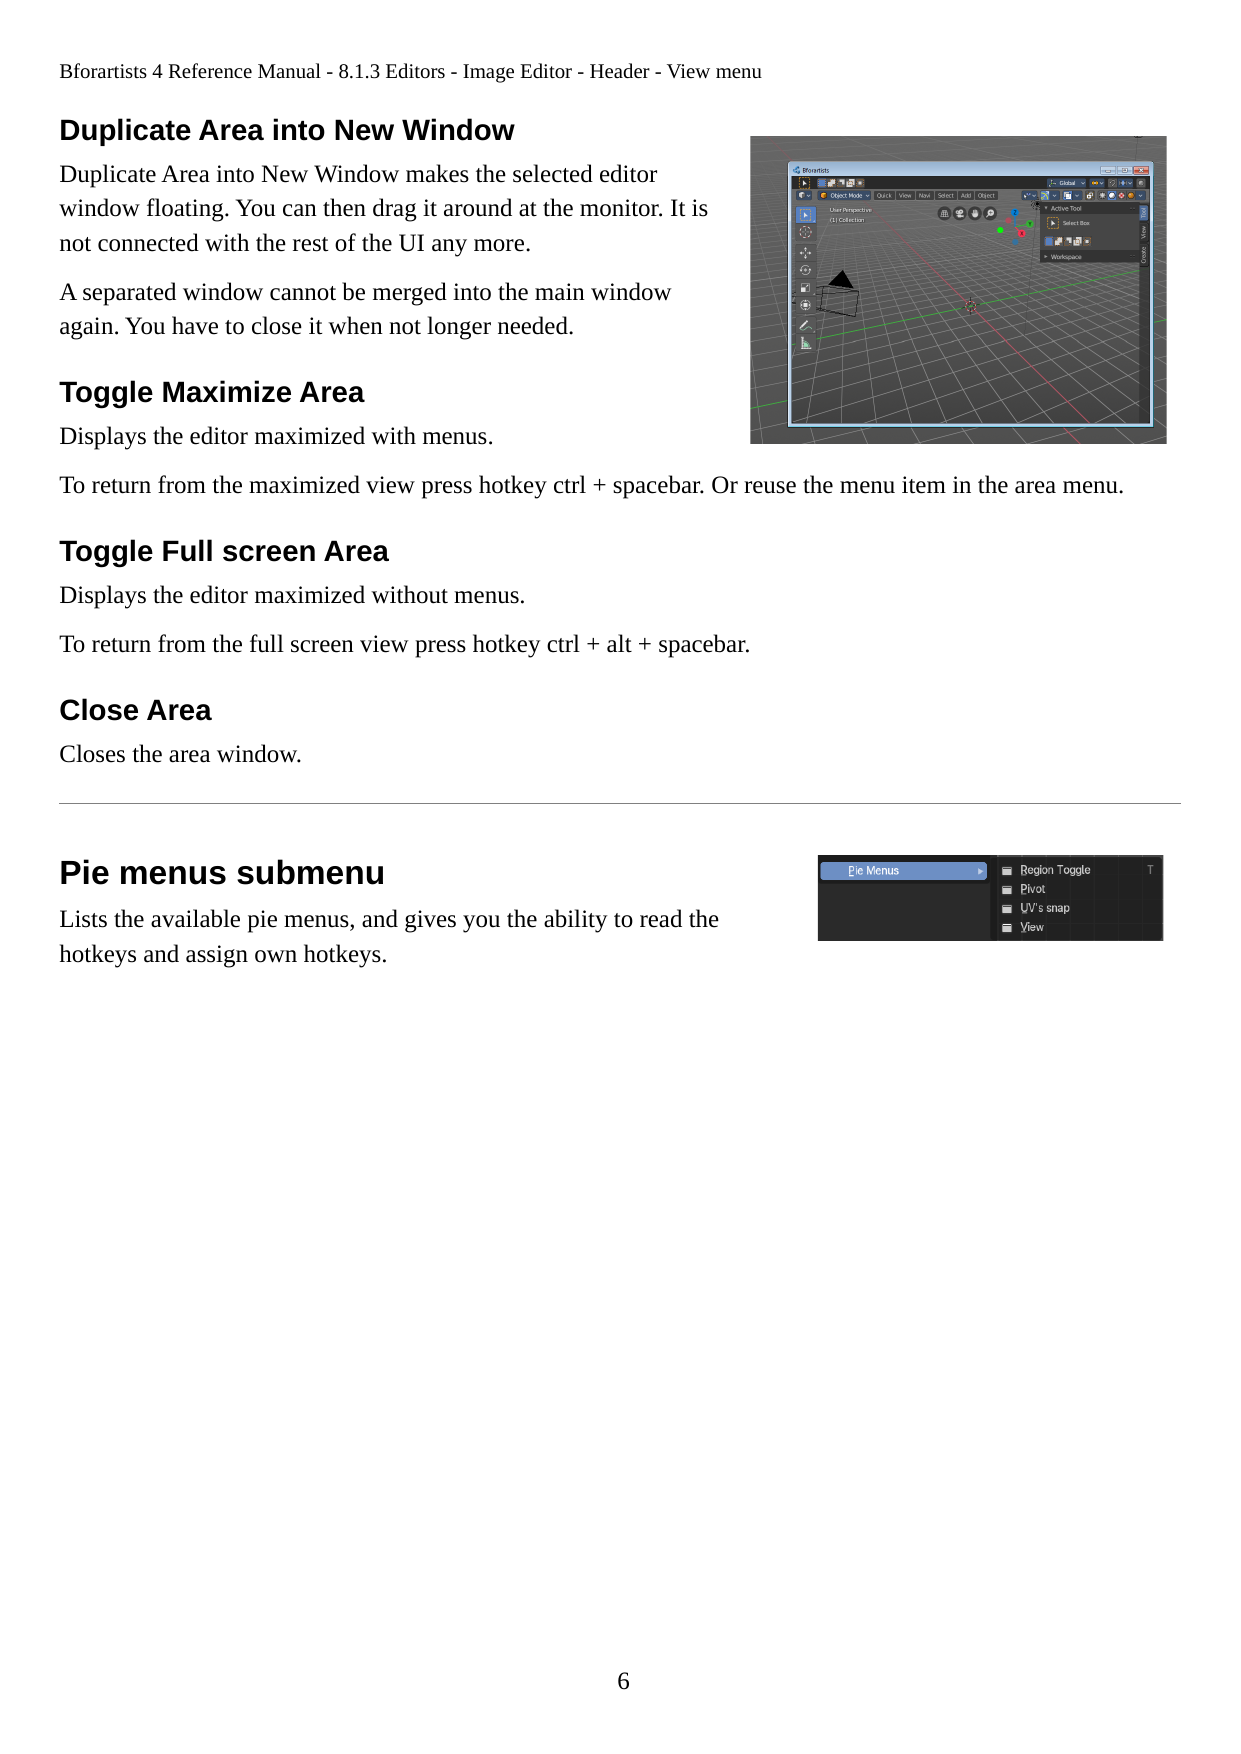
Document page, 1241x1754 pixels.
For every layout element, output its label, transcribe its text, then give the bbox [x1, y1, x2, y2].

subtitle [1167, 375, 1181, 409]
text Lists the available pie menus, and gives you the ability to read the hotkeys and assign own hotkeys. [59, 904, 1181, 968]
subtitle Toggle Maximize Area [59, 375, 750, 409]
text To return from the full screen view press hotkey ctrl + alt + spacebar. [59, 629, 1181, 658]
text Closes the area window. [59, 739, 1181, 768]
subtitle Duplicate Area into New Window [59, 113, 1181, 146]
text To return from the maximized view press hotkey ctrl + spacebar. Or reuse the menu item in the area menu. [59, 470, 1181, 499]
subtitle Pie menus submenu [59, 853, 1181, 892]
picture [817, 855, 1164, 941]
text Displays the editor maximized without menus. [59, 580, 1181, 609]
subtitle Toggle Full screen Area [59, 534, 1181, 568]
subtitle Close Area [59, 693, 1181, 727]
picture [750, 136, 1167, 444]
text Displays the editor maximized with menus. [59, 421, 1181, 450]
text Duplicate Area into New Window makes the selected editor window floating. You can then drag it around at the monitor. It is not connected with the rest of the UI any more. [59, 159, 750, 257]
text A separated window cannot be merged into the main window again. You have to close it when not longer needed. [59, 277, 750, 340]
